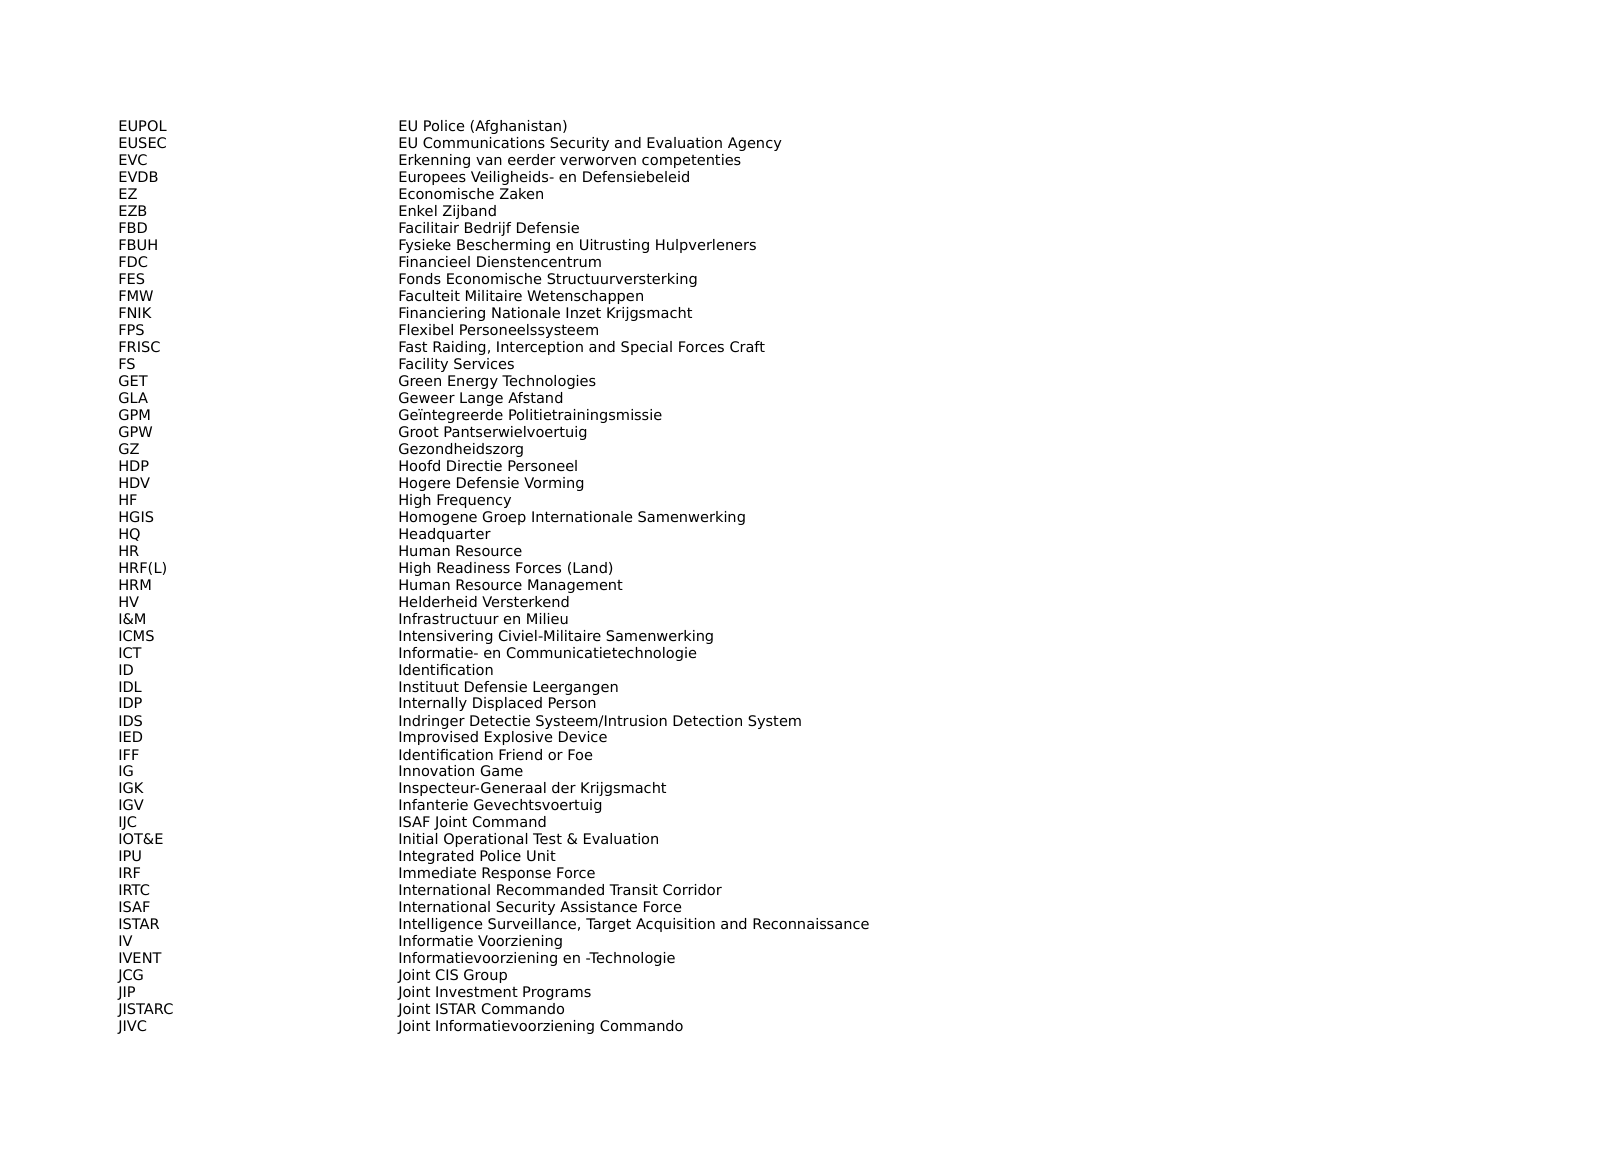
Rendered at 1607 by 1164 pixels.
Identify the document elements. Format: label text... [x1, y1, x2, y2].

table_cell GPM [118, 407, 392, 424]
table_cell IOT&E [118, 831, 392, 848]
table_cell Intensivering Civiel-Militaire Samenwerking [392, 628, 1488, 644]
table_cell GLA [118, 390, 392, 407]
table_cell Homogene Groep Internationale Samenwerking [392, 509, 1488, 526]
table_cell Europees Veiligheids- en Defensiebeleid [392, 169, 1488, 186]
table_cell Joint ISTAR Commando [392, 1001, 1488, 1018]
table_cell Informatie- en Communicatietechnologie [392, 645, 1488, 661]
table_cell IDS [118, 713, 392, 729]
table_cell HF [118, 492, 392, 509]
table_cell Hogere Defensie Vorming [392, 475, 1488, 492]
table_cell Facilitair Bedrijf Defensie [392, 220, 1488, 237]
table_cell ISTAR [118, 916, 392, 933]
table_cell EUPOL [118, 118, 392, 135]
table_cell Identification [392, 661, 1488, 678]
table_cell International Security Assistance Force [392, 899, 1488, 916]
table_cell HRF(L) [118, 560, 392, 577]
table_cell GZ [118, 441, 392, 458]
table_cell EU Communications Security and Evaluation Agency [392, 135, 1488, 152]
table_cell IDP [118, 695, 392, 712]
table_cell Helderheid Versterkend [392, 594, 1488, 611]
table_cell IED [118, 729, 392, 746]
table_cell IDL [118, 679, 392, 695]
table_cell IPU [118, 848, 392, 865]
table_cell FPS [118, 322, 392, 339]
table_cell FNIK [118, 305, 392, 322]
table_cell IRTC [118, 882, 392, 899]
table_cell Enkel Zijband [392, 203, 1488, 220]
table_cell Groot Pantserwielvoertuig [392, 424, 1488, 441]
table_cell Innovation Game [392, 763, 1488, 780]
table_cell IRF [118, 865, 392, 882]
table_cell FRISC [118, 339, 392, 356]
table_cell ID [118, 661, 392, 678]
table_cell Economische Zaken [392, 186, 1488, 203]
table_cell EVC [118, 152, 392, 169]
table_cell ISAF [118, 899, 392, 916]
table_cell EVDB [118, 169, 392, 186]
table_cell Integrated Police Unit [392, 848, 1488, 865]
table_cell Faculteit Militaire Wetenschappen [392, 288, 1488, 305]
table_cell High Frequency [392, 492, 1488, 509]
table_cell HQ [118, 526, 392, 543]
table_cell Gezondheidszorg [392, 441, 1488, 458]
table_cell Immediate Response Force [392, 865, 1488, 882]
table_cell ISAF Joint Command [392, 814, 1488, 831]
table_cell Financiering Nationale Inzet Krijgsmacht [392, 305, 1488, 322]
table_cell Infrastructuur en Milieu [392, 611, 1488, 627]
table_cell JIP [118, 984, 392, 1001]
table_cell EU Police (Afghanistan) [392, 118, 1488, 135]
table_cell HDV [118, 475, 392, 492]
table_cell IVENT [118, 950, 392, 967]
table_cell IGK [118, 780, 392, 797]
table_cell Geïntegreerde Politietrainingsmissie [392, 407, 1488, 424]
table_cell Infanterie Gevechtsvoertuig [392, 797, 1488, 814]
table_cell Green Energy Technologies [392, 373, 1488, 390]
table_cell IFF [118, 746, 392, 763]
table_cell Indringer Detectie Systeem/Intrusion Detection System [392, 713, 1488, 729]
table_cell Improvised Explosive Device [392, 729, 1488, 746]
table_cell Hoofd Directie Personeel [392, 458, 1488, 475]
table_cell EZB [118, 203, 392, 220]
table_cell Initial Operational Test & Evaluation [392, 831, 1488, 848]
table_cell ICMS [118, 628, 392, 644]
table_cell FS [118, 356, 392, 373]
table_cell I&M [118, 611, 392, 627]
table_cell HRM [118, 577, 392, 593]
table_cell Financieel Dienstencentrum [392, 254, 1488, 271]
table_cell IGV [118, 797, 392, 814]
table_cell EUSEC [118, 135, 392, 152]
table_cell Inspecteur-Generaal der Krijgsmacht [392, 780, 1488, 797]
table_cell HR [118, 543, 392, 559]
table_cell Joint Investment Programs [392, 984, 1488, 1001]
table_cell Geweer Lange Afstand [392, 390, 1488, 407]
table_cell Joint Informatievoorziening Commando [392, 1018, 1488, 1035]
table_cell IV [118, 933, 392, 950]
table_cell Facility Services [392, 356, 1488, 373]
table_cell Fonds Economische Structuurversterking [392, 271, 1488, 288]
table_cell Joint CIS Group [392, 967, 1488, 984]
table_cell GPW [118, 424, 392, 441]
table_cell JISTARC [118, 1001, 392, 1018]
table_cell Instituut Defensie Leergangen [392, 679, 1488, 695]
table_cell Informatievoorziening en -Technologie [392, 950, 1488, 967]
table_cell Fysieke Bescherming en Uitrusting Hulpverleners [392, 237, 1488, 254]
table_cell ICT [118, 645, 392, 661]
table_cell IG [118, 763, 392, 780]
table_cell GET [118, 373, 392, 390]
table_cell FBUH [118, 237, 392, 254]
table_cell International Recommanded Transit Corridor [392, 882, 1488, 899]
table_cell FES [118, 271, 392, 288]
table_cell Fast Raiding, Interception and Special Forces Craft [392, 339, 1488, 356]
table_cell Identification Friend or Foe [392, 746, 1488, 763]
table_cell HDP [118, 458, 392, 475]
table_cell FDC [118, 254, 392, 271]
table_cell FBD [118, 220, 392, 237]
table_cell Informatie Voorziening [392, 933, 1488, 950]
table_cell Erkenning van eerder verworven competenties [392, 152, 1488, 169]
table_cell Human Resource [392, 543, 1488, 559]
table_cell JCG [118, 967, 392, 984]
table_cell EZ [118, 186, 392, 203]
table_cell Human Resource Management [392, 577, 1488, 593]
table_cell JIVC [118, 1018, 392, 1035]
table_cell HGIS [118, 509, 392, 526]
table_cell HV [118, 594, 392, 611]
table_cell Intelligence Surveillance, Target Acquisition and Reconnaissance [392, 916, 1488, 933]
table_cell Internally Displaced Person [392, 695, 1488, 712]
table_cell Headquarter [392, 526, 1488, 543]
table_cell IJC [118, 814, 392, 831]
table_cell High Readiness Forces (Land) [392, 560, 1488, 577]
table_cell FMW [118, 288, 392, 305]
table_cell Flexibel Personeelssysteem [392, 322, 1488, 339]
